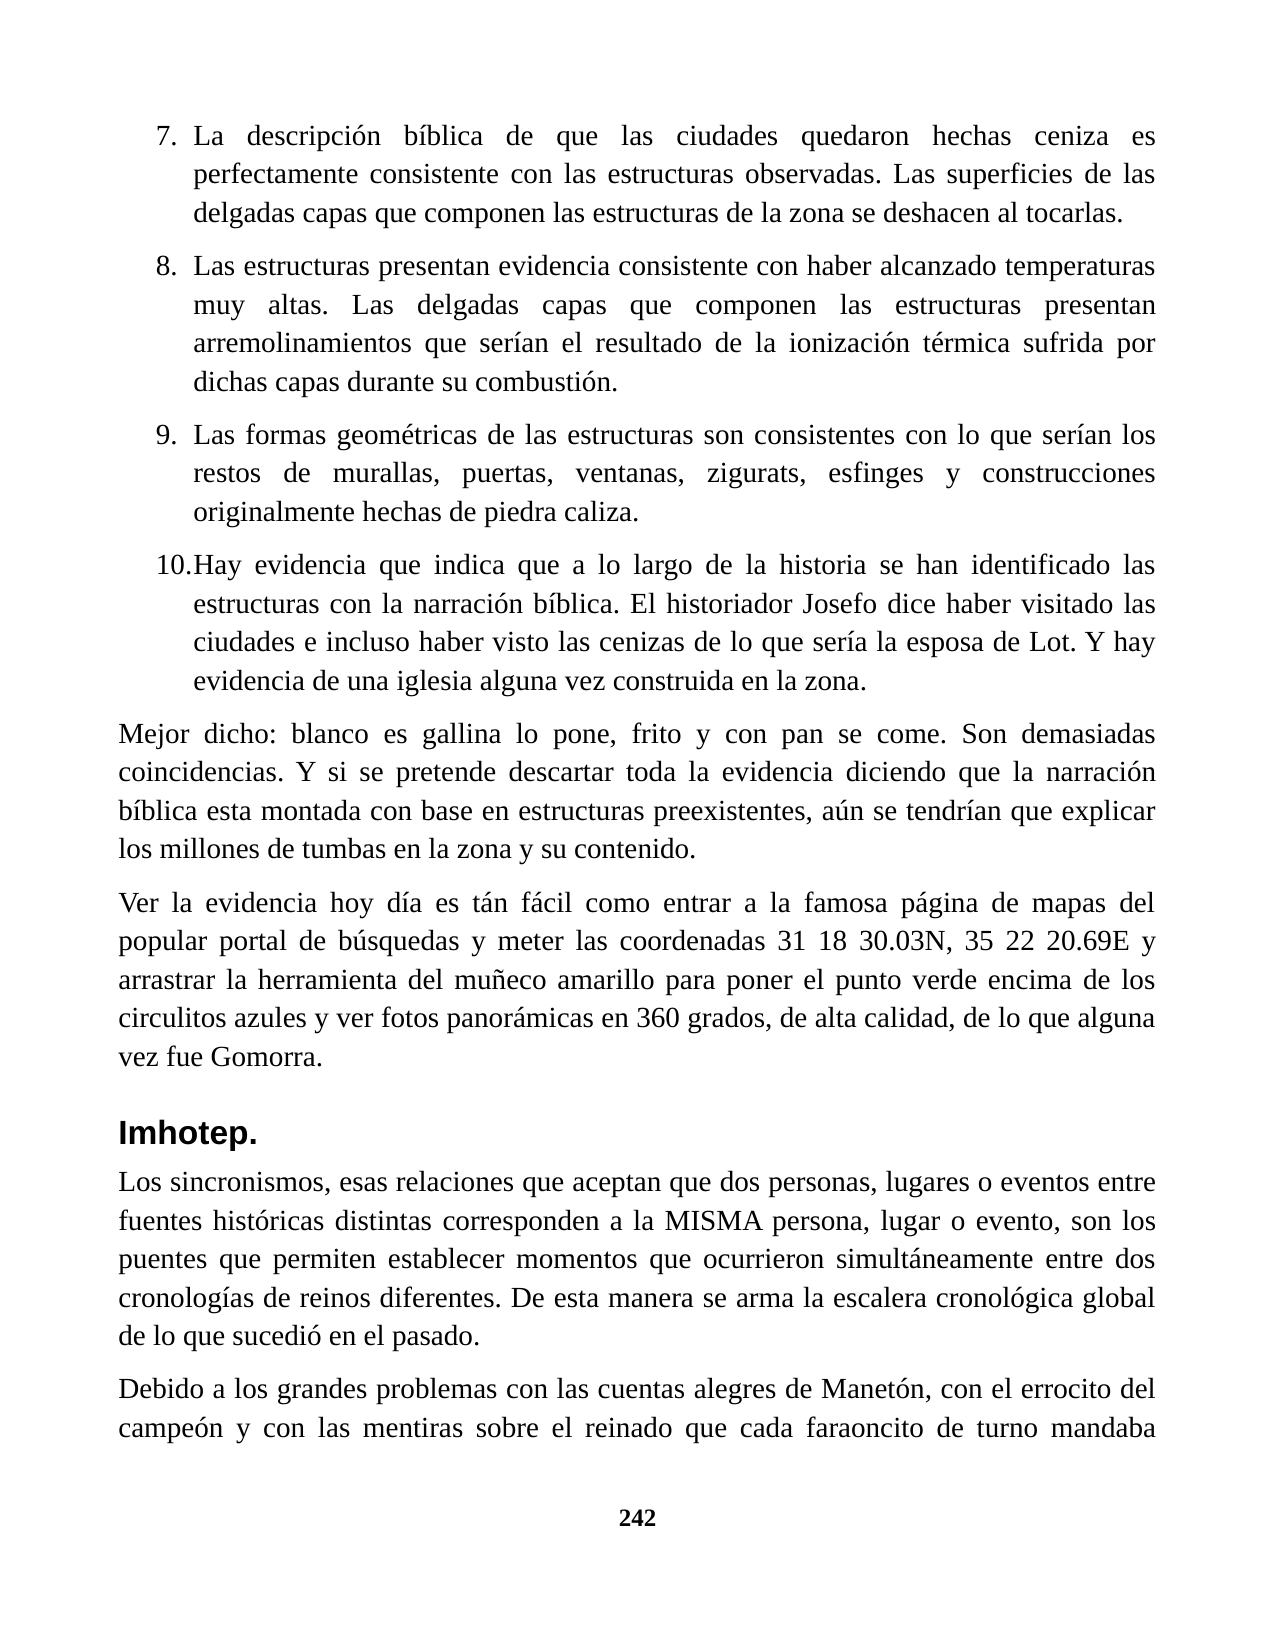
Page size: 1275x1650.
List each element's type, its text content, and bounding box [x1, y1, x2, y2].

text Los sincronismos, esas relaciones que aceptan que dos personas, lugares o eventos entre fuentes históricas distintas corresponden a la MISMA persona, lugar o evento, son los puentes que permiten establecer momentos que ocurrieron simultáneamente entre dos cronologías de reinos diferentes. De esta manera se arma la escalera cronológica global de lo que sucedió en el pasado. [118, 1164, 1157, 1352]
text Ver la evidencia hoy día es tán fácil como entrar a la famosa página de mapas del popular portal de búsquedas y meter las coordenadas 31 18 30.03N, 35 22 20.69E y arrastrar la herramienta del muñeco amarillo para poner el punto verde encima de los circulitos azules y ver fotos panorámicas en 360 grados, de alta calidad, de lo que alguna vez fue Gomorra. [118, 885, 1157, 1072]
list Hay evidencia que indica que a lo largo de la historia se han identificado las estructuras con la narración bíblica. El historiador Josefo dice haber visitado las ciudades e incluso haber visto las cenizas de lo que sería la esposa de Lot. Y hay evidencia de una iglesia alguna vez construida en la zona. [156, 547, 1157, 696]
list Las estructuras presentan evidencia consistente con haber alcanzado temperaturas muy altas. Las delgadas capas que componen las estructuras presentan arremolinamientos que serían el resultado de la ionización térmica sufrida por dichas capas durante su combustión. [156, 248, 1157, 397]
list Las formas geométricas de las estructuras son consistentes con lo que serían los restos de murallas, puertas, ventanas, zigurats, esfinges y construcciones originalmente hechas de piedra caliza. [156, 417, 1157, 528]
subtitle Imhotep. [118, 1113, 1157, 1152]
text Mejor dicho: blanco es gallina lo pone, frito y con pan se come. Son demasiadas coincidencias. Y si se pretende descartar toda la evidencia diciendo que la narración bíblica esta montada con base en estructuras preexistentes, aún se tendrían que explicar los millones de tumbas en la zona y su contenido. [118, 716, 1157, 865]
list La descripción bíblica de que las ciudades quedaron hechas ceniza es perfectamente consistente con las estructuras observadas. Las superficies de las delgadas capas que componen las estructuras de la zona se deshacen al tocarlas. [156, 118, 1157, 229]
text Debido a los grandes problemas con las cuentas alegres de Manetón, con el errocito del campeón y con las mentiras sobre el reinado que cada faraoncito de turno mandaba [118, 1371, 1157, 1443]
